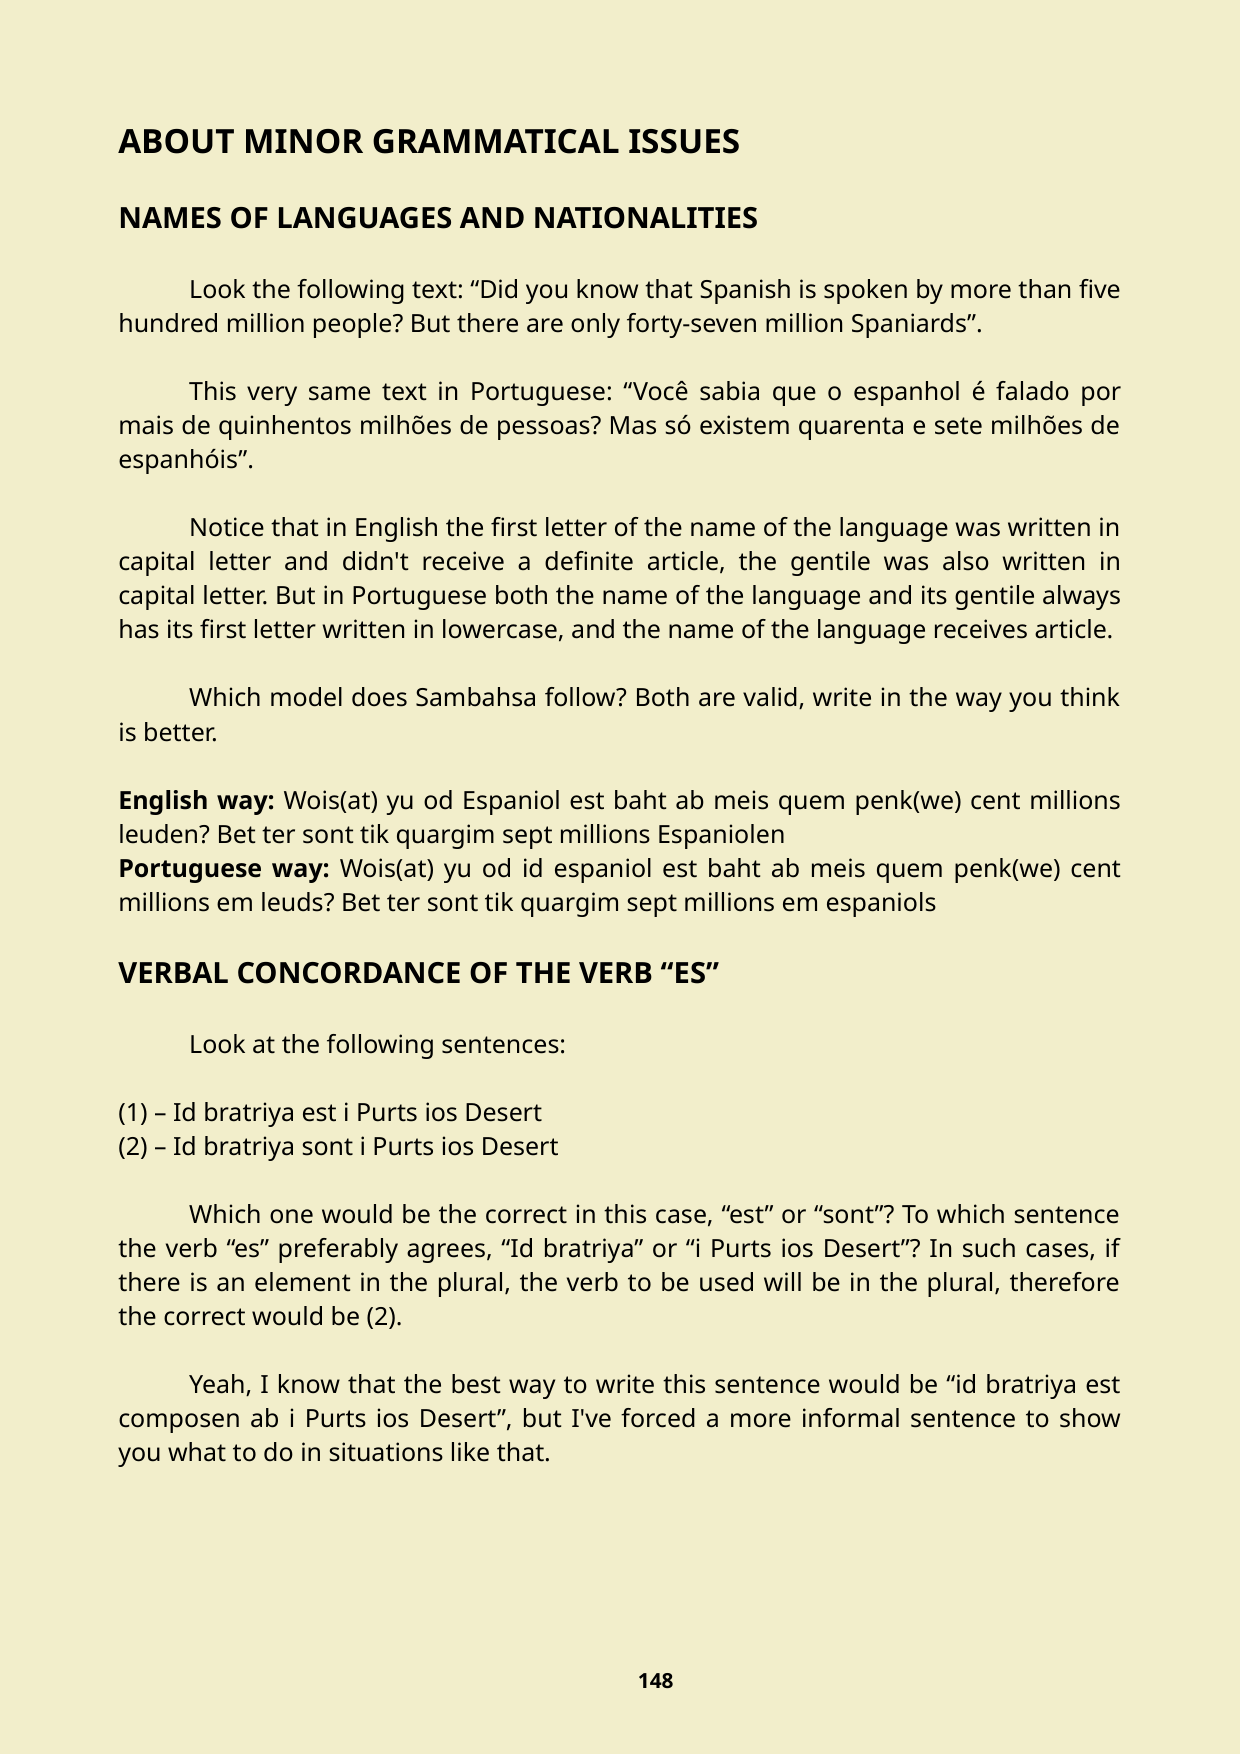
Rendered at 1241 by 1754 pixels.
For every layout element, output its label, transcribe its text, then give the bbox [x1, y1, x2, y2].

subtitle NAMES OF LANGUAGES AND NATIONALITIES [118, 198, 1122, 237]
text Which model does Sambahsa follow? Both are valid, write in the way you think is better. [118, 680, 1122, 748]
text Look the following text: “Did you know that Spanish is spoken by more than five hundred million people? But there are only forty-seven million Spaniards”. [118, 271, 1122, 339]
text (2) – Id bratriya sont i Purts ios Desert [118, 1128, 1122, 1163]
subtitle ABOUT MINOR GRAMMATICAL ISSUES [118, 118, 1122, 163]
text English way: Wois(at) yu od Espaniol est baht ab meis quem penk(we) cent millions leuden? Bet ter sont tik quargim sept millions Espaniolen [118, 782, 1122, 850]
text Which one would be the correct in this case, “est” or “sont”? To which sentence the verb “es” preferably agrees, “Id bratriya” or “i Purts ios Desert”? In such cases, if there is an element in the plural, the verb to be used will be in the plural, therefore the correct would be (2). [118, 1197, 1122, 1333]
text This very same text in Portuguese: “Você sabia que o espanhol é falado por mais de quinhentos milhões de pessoas? Mas só existem quarenta e sete milhões de espanhóis”. [118, 373, 1122, 476]
text Look at the following sentences: [118, 1026, 1122, 1060]
text Yeah, I know that the best way to write this sentence would be “id bratriya est composen ab i Purts ios Desert”, but I've forced a more informal sentence to show you what to do in situations like that. [118, 1367, 1122, 1469]
text Portuguese way: Wois(at) yu od id espaniol est baht ab meis quem penk(we) cent millions em leuds? Bet ter sont tik quargim sept millions em espaniols [118, 850, 1122, 918]
text (1) – Id bratriya est i Purts ios Desert [118, 1094, 1122, 1128]
subtitle VERBAL CONCORDANCE OF THE VERB “ES” [118, 953, 1122, 992]
text Notice that in English the first letter of the name of the language was written in capital letter and didn't receive a definite article, the gentile was also written in capital letter. But in Portuguese both the name of the language and its gentile always has its first letter written in lowercase, and the name of the language receives article. [118, 510, 1122, 646]
